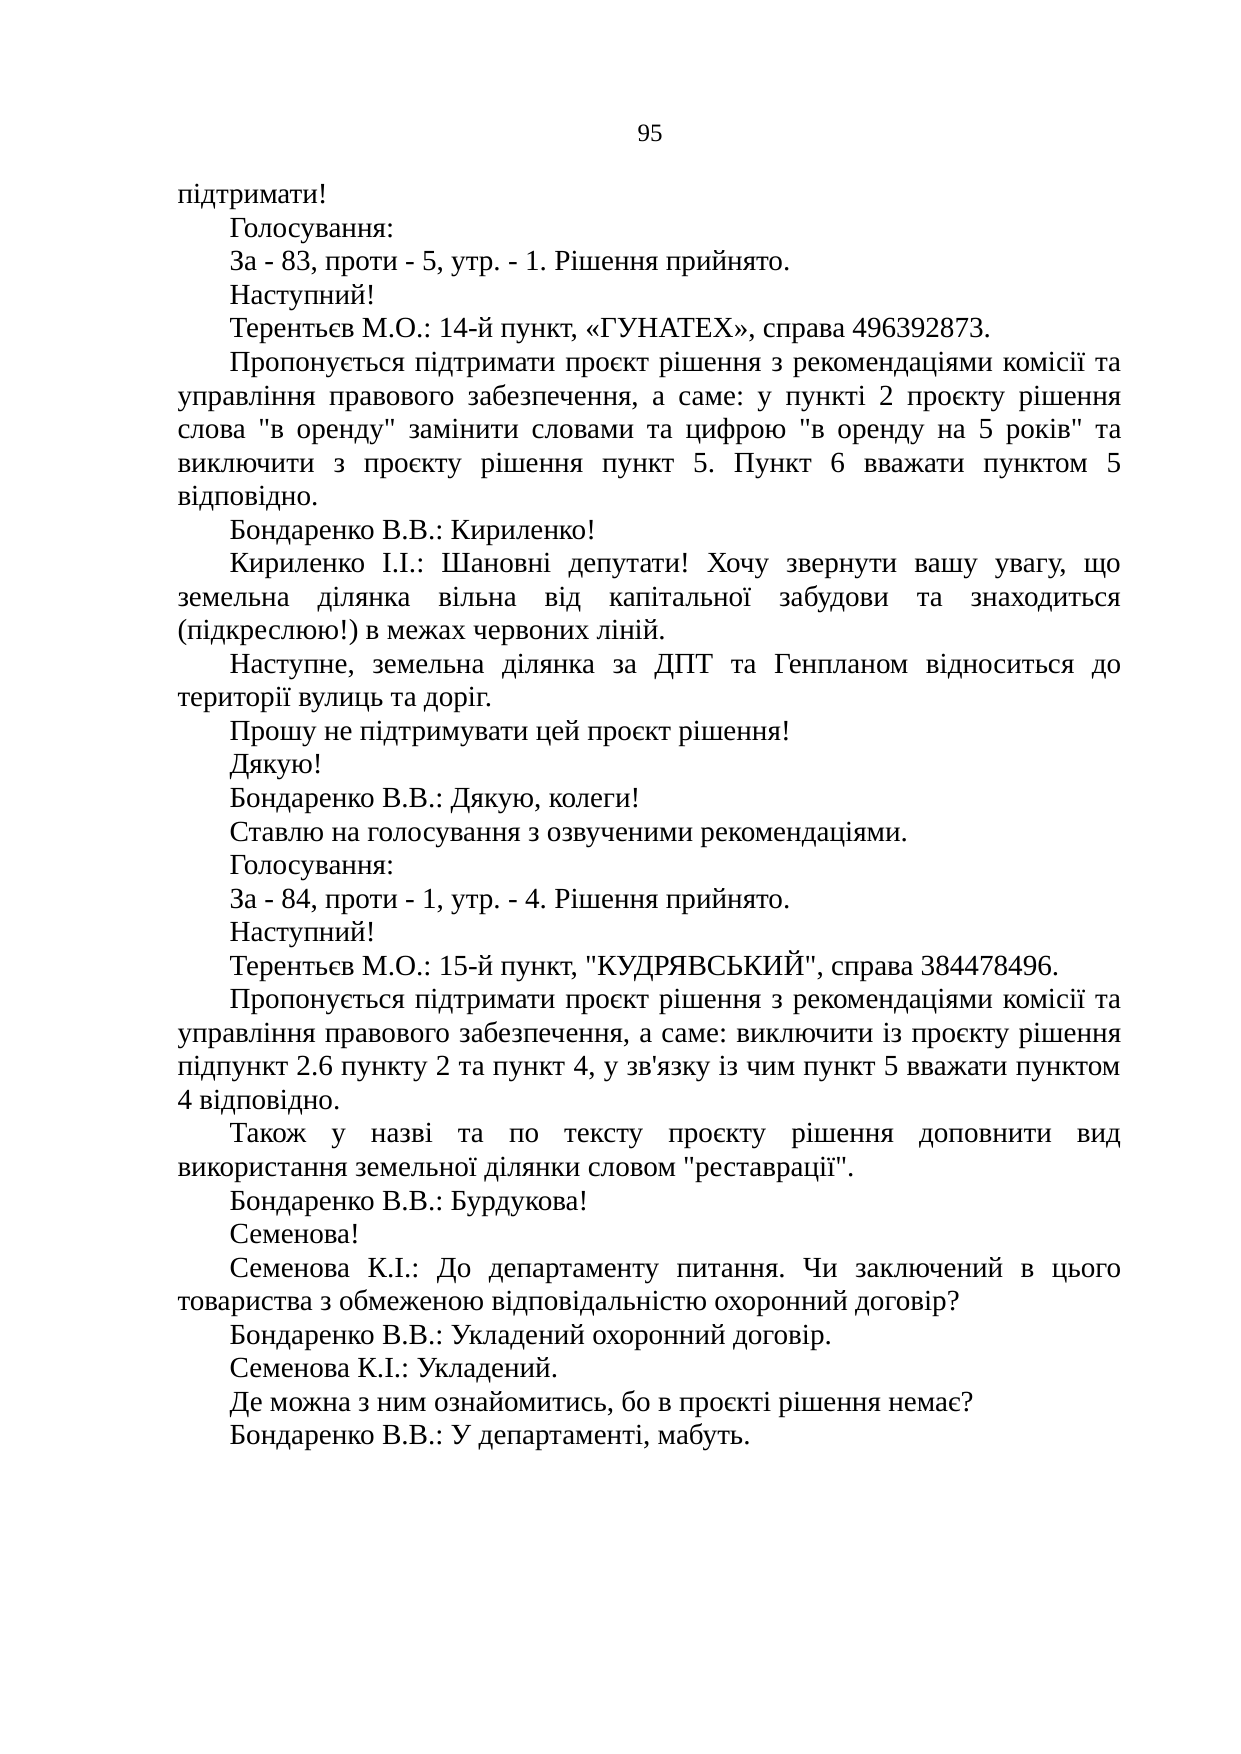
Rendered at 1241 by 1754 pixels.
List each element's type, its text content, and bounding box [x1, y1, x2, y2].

text Де можна з ним ознайомитись, бо в проєкті рішення немає? [177, 1384, 1122, 1417]
text Голосування: [177, 847, 1122, 881]
text Бондаренко В.В.: У департаменті, мабуть. [177, 1417, 1122, 1451]
text Семенова К.І.: До департаменту питання. Чи заключений в цього товариства з обмеженою відповідальністю охоронний договір? [177, 1250, 1122, 1317]
text Терентьєв М.О.: 14-й пункт, «ГУНАТЕХ», справа 496392873. [177, 311, 1122, 344]
text Кириленко І.І.: Шановні депутати! Хочу звернути вашу увагу, що земельна ділянка вільна від капітальної забудови та знаходиться (підкреслюю!) в межах червоних ліній. [177, 545, 1122, 646]
text Пропонується підтримати проєкт рішення з рекомендаціями комісії та управління правового забезпечення, а саме: виключити із проєкту рішення підпункт 2.6 пункту 2 та пункт 4, у зв'язку із чим пункт 5 вважати пунктом 4 відповідно. [177, 981, 1122, 1116]
text Наступний! [177, 277, 1122, 311]
text Голосування: [177, 210, 1122, 243]
text Також у назві та по тексту проєкту рішення доповнити вид використання земельної ділянки словом "реставрації". [177, 1116, 1122, 1183]
text Пропонується підтримати проєкт рішення з рекомендаціями комісії та управління правового забезпечення, а саме: у пункті 2 проєкту рішення слова "в оренду" замінити словами та цифрою "в оренду на 5 років" та виключити з проєкту рішення пункт 5. Пункт 6 вважати пунктом 5 відповідно. [177, 344, 1122, 512]
text За - 84, проти - 1, утр. - 4. Рішення прийнято. [177, 881, 1122, 914]
text Бондаренко В.В.: Кириленко! [177, 512, 1122, 545]
text підтримати! [177, 176, 1122, 210]
text Семенова! [177, 1216, 1122, 1250]
text Наступний! [177, 914, 1122, 948]
text Наступне, земельна ділянка за ДПТ та Генпланом відноситься до території вулиць та доріг. [177, 646, 1122, 713]
text Бондаренко В.В.: Укладений охоронний договір. [177, 1317, 1122, 1350]
text Семенова К.І.: Укладений. [177, 1350, 1122, 1384]
text Ставлю на голосування з озвученими рекомендаціями. [177, 814, 1122, 847]
text Дякую! [177, 747, 1122, 780]
text Терентьєв М.О.: 15-й пункт, "КУДРЯВСЬКИЙ", справа 384478496. [177, 948, 1122, 981]
text За - 83, проти - 5, утр. - 1. Рішення прийнято. [177, 243, 1122, 277]
text Бондаренко В.В.: Дякую, колеги! [177, 780, 1122, 814]
text Бондаренко В.В.: Бурдукова! [177, 1183, 1122, 1216]
text Прошу не підтримувати цей проєкт рішення! [177, 713, 1122, 747]
